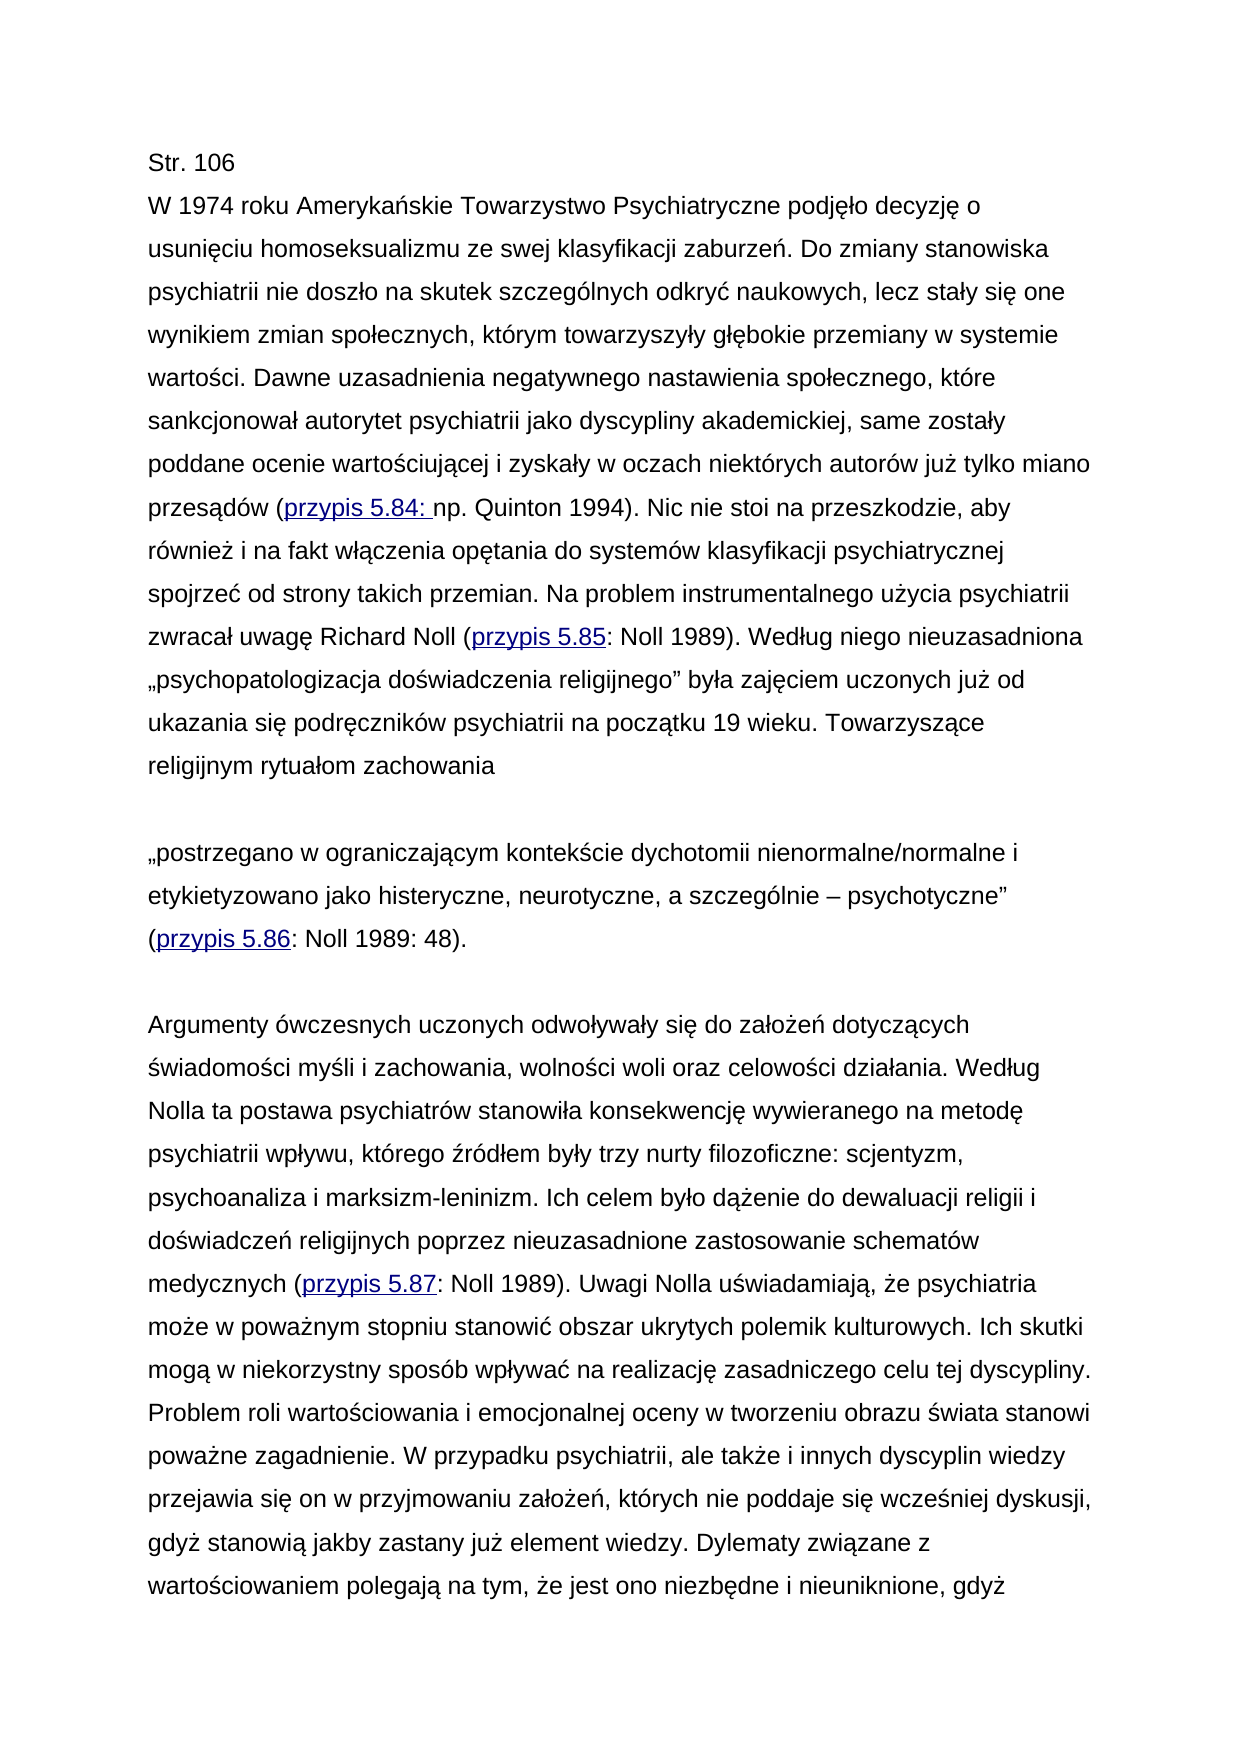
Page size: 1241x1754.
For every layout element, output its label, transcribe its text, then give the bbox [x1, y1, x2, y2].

text Argumenty ówczesnych uczonych odwoływały się do założeń dotyczących świadomości myśli i zachowania, wolności woli oraz celowości działania. Według Nolla ta postawa psychiatrów stanowiła konsekwencję wywieranego na metodę psychiatrii wpływu, którego źródłem były trzy nurty filozoficzne: scjentyzm, psychoanaliza i marksizm-leninizm. Ich celem było dążenie do dewaluacji religii i doświadczeń religijnych poprzez nieuzasadnione zastosowanie schematów medycznych (przypis 5.87: Noll 1989). Uwagi Nolla uświadamiają, że psychiatria może w poważnym stopniu stanowić obszar ukrytych polemik kulturowych. Ich skutki mogą w niekorzystny sposób wpływać na realizację zasadniczego celu tej dyscypliny. [148, 1010, 1093, 1384]
text W 1974 roku Amerykańskie Towarzystwo Psychiatryczne podjęło decyzję o usunięciu homoseksualizmu ze swej klasyfikacji zaburzeń. Do zmiany stanowiska psychiatrii nie doszło na skutek szczególnych odkryć naukowych, lecz stały się one wynikiem zmian społecznych, którym towarzyszyły głębokie przemiany w systemie wartości. Dawne uzasadnienia negatywnego nastawienia społecznego, które sankcjonował autorytet psychiatrii jako dyscypliny akademickiej, same zostały poddane ocenie wartościującej i zyskały w oczach niektórych autorów już tylko miano przesądów (przypis 5.84: np. Quinton 1994). Nic nie stoi na przeszkodzie, aby również i na fakt włączenia opętania do systemów klasyfikacji psychiatrycznej spojrzeć od strony takich przemian. Na problem instrumentalnego użycia psychiatrii zwracał uwagę Richard Noll (przypis 5.85: Noll 1989). Według niego nieuzasadniona „psychopatologizacja doświadczenia religijnego” była zajęciem uczonych już od ukazania się podręczników psychiatrii na początku 19 wieku. Towarzyszące religijnym rytuałom zachowania [148, 191, 1093, 780]
text Str. 106 [148, 148, 1093, 176]
text „postrzegano w ograniczającym kontekście dychotomii nienormalne/normalne i etykietyzowano jako histeryczne, neurotyczne, a szczególnie – psychotyczne” (przypis 5.86: Noll 1989: 48). [148, 838, 1093, 953]
text Problem roli wartościowania i emocjonalnej oceny w tworzeniu obrazu świata stanowi poważne zagadnienie. W przypadku psychiatrii, ale także i innych dyscyplin wiedzy przejawia się on w przyjmowaniu założeń, których nie poddaje się wcześniej dyskusji, gdyż stanowią jakby zastany już element wiedzy. Dylematy związane z wartościowaniem polegają na tym, że jest ono niezbędne i nieuniknione, gdyż [148, 1398, 1093, 1599]
